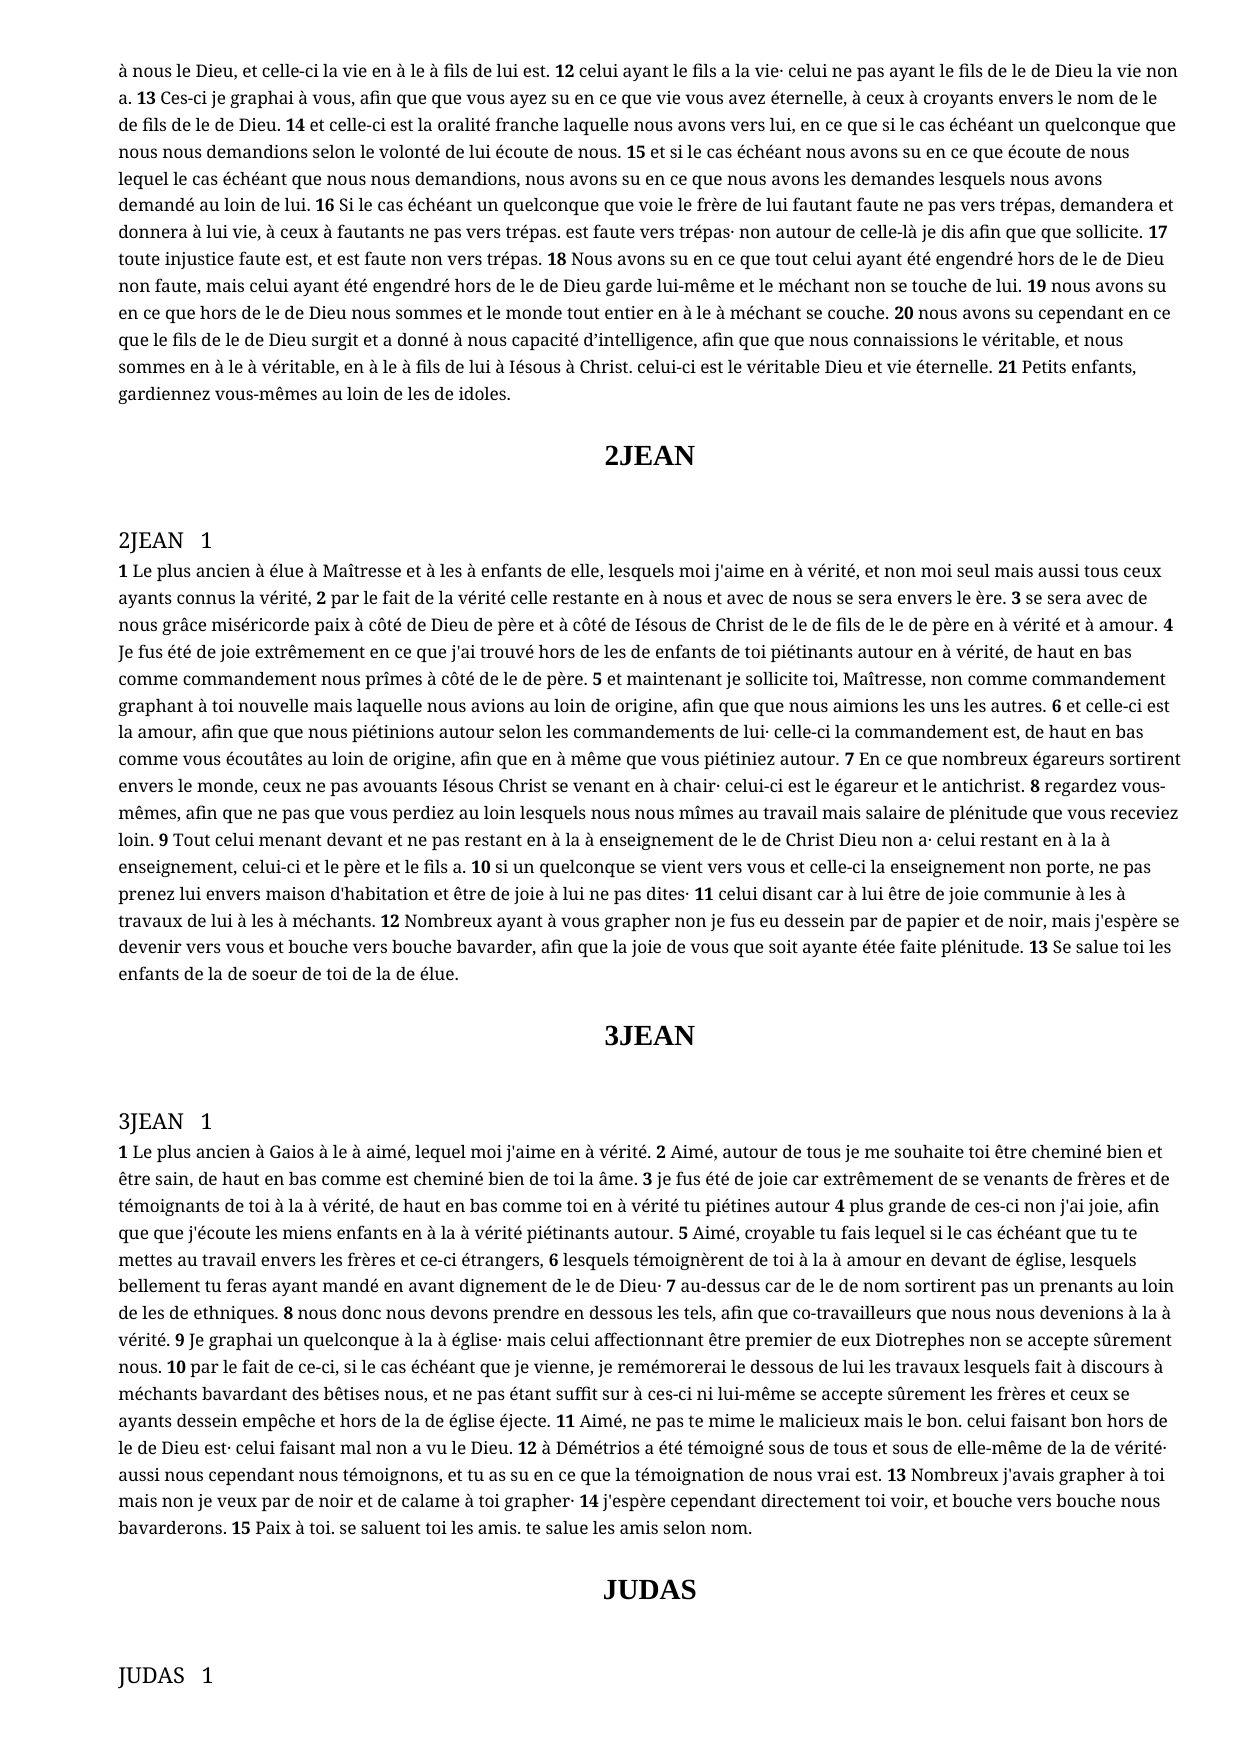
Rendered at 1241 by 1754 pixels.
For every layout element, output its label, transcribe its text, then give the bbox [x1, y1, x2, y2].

text 2JEAN 1 [118, 525, 1181, 555]
subtitle 3JEAN [118, 1018, 1181, 1052]
subtitle JUDAS [118, 1572, 1181, 1606]
text 1 Le plus ancien à élue à Maîtresse et à les à enfants de elle, lesquels moi j'aime en à vérité, et non moi seul mais aussi tous ceux ayants connus la vérité, 2 par le fait de la vérité celle restante en à nous et avec de nous se sera envers le ère. 3 se sera avec de nous grâce miséricorde paix à côté de Dieu de père et à côté de Iésous de Christ de le de fils de le de père en à vérité et à amour. 4 Je fus été de joie extrêmement en ce que j'ai trouvé hors de les de enfants de toi piétinants autour en à vérité, de haut en bas comme commandement nous prîmes à côté de le de père. 5 et maintenant je sollicite toi, Maîtresse, non comme commandement graphant à toi nouvelle mais laquelle nous avions au loin de origine, afin que que nous aimions les uns les autres. 6 et celle-ci est la amour, afin que que nous piétinions autour selon les commandements de lui· celle-ci la commandement est, de haut en bas comme vous écoutâtes au loin de origine, afin que en à même que vous piétiniez autour. 7 En ce que nombreux égareurs sortirent envers le monde, ceux ne pas avouants Iésous Christ se venant en à chair· celui-ci est le égareur et le antichrist. 8 regardez vous-mêmes, afin que ne pas que vous perdiez au loin lesquels nous nous mîmes au travail mais salaire de plénitude que vous receviez loin. 9 Tout celui menant devant et ne pas restant en à la à enseignement de le de Christ Dieu non a· celui restant en à la à enseignement, celui-ci et le père et le fils a. 10 si un quelconque se vient vers vous et celle-ci la enseignement non porte, ne pas prenez lui envers maison d'habitation et être de joie à lui ne pas dites· 11 celui disant car à lui être de joie communie à les à travaux de lui à les à méchants. 12 Nombreux ayant à vous grapher non je fus eu dessein par de papier et de noir, mais j'espère se devenir vers vous et bouche vers bouche bavarder, afin que la joie de vous que soit ayante étée faite plénitude. 13 Se salue toi les enfants de la de soeur de toi de la de élue. [118, 559, 1181, 986]
text 3JEAN 1 [118, 1106, 1181, 1136]
text JUDAS 1 [118, 1660, 1181, 1690]
text 1 Le plus ancien à Gaios à le à aimé, lequel moi j'aime en à vérité. 2 Aimé, autour de tous je me souhaite toi être cheminé bien et être sain, de haut en bas comme est cheminé bien de toi la âme. 3 je fus été de joie car extrêmement de se venants de frères et de témoignants de toi à la à vérité, de haut en bas comme toi en à vérité tu piétines autour 4 plus grande de ces-ci non j'ai joie, afin que que j'écoute les miens enfants en à la à vérité piétinants autour. 5 Aimé, croyable tu fais lequel si le cas échéant que tu te mettes au travail envers les frères et ce-ci étrangers, 6 lesquels témoignèrent de toi à la à amour en devant de église, lesquels bellement tu feras ayant mandé en avant dignement de le de Dieu· 7 au-dessus car de le de nom sortirent pas un prenants au loin de les de ethniques. 8 nous donc nous devons prendre en dessous les tels, afin que co-travailleurs que nous nous devenions à la à vérité. 9 Je graphai un quelconque à la à église· mais celui affectionnant être premier de eux Diotrephes non se accepte sûrement nous. 10 par le fait de ce-ci, si le cas échéant que je vienne, je remémorerai le dessous de lui les travaux lesquels fait à discours à méchants bavardant des bêtises nous, et ne pas étant suffit sur à ces-ci ni lui-même se accepte sûrement les frères et ceux se ayants dessein empêche et hors de la de église éjecte. 11 Aimé, ne pas te mime le malicieux mais le bon. celui faisant bon hors de le de Dieu est· celui faisant mal non a vu le Dieu. 12 à Démétrios a été témoigné sous de tous et sous de elle-même de la de vérité· aussi nous cependant nous témoignons, et tu as su en ce que la témoignation de nous vrai est. 13 Nombreux j'avais grapher à toi mais non je veux par de noir et de calame à toi grapher· 14 j'espère cependant directement toi voir, et bouche vers bouche nous bavarderons. 15 Paix à toi. se saluent toi les amis. te salue les amis selon nom. [118, 1140, 1181, 1540]
subtitle 2JEAN [118, 438, 1181, 471]
text à nous le Dieu, et celle-ci la vie en à le à fils de lui est. 12 celui ayant le fils a la vie· celui ne pas ayant le fils de le de Dieu la vie non a. 13 Ces-ci je graphai à vous, afin que que vous ayez su en ce que vie vous avez éternelle, à ceux à croyants envers le nom de le de fils de le de Dieu. 14 et celle-ci est la oralité franche laquelle nous avons vers lui, en ce que si le cas échéant un quelconque que nous nous demandions selon le volonté de lui écoute de nous. 15 et si le cas échéant nous avons su en ce que écoute de nous lequel le cas échéant que nous nous demandions, nous avons su en ce que nous avons les demandes lesquels nous avons demandé au loin de lui. 16 Si le cas échéant un quelconque que voie le frère de lui fautant faute ne pas vers trépas, demandera et donnera à lui vie, à ceux à fautants ne pas vers trépas. est faute vers trépas· non autour de celle-là je dis afin que que sollicite. 17 toute injustice faute est, et est faute non vers trépas. 18 Nous avons su en ce que tout celui ayant été engendré hors de le de Dieu non faute, mais celui ayant été engendré hors de le de Dieu garde lui-même et le méchant non se touche de lui. 19 nous avons su en ce que hors de le de Dieu nous sommes et le monde tout entier en à le à méchant se couche. 20 nous avons su cependant en ce que le fils de le de Dieu surgit et a donné à nous capacité d’intelligence, afin que que nous connaissions le véritable, et nous sommes en à le à véritable, en à le à fils de lui à Iésous à Christ. celui-ci est le véritable Dieu et vie éternelle. 21 Petits enfants, gardiennez vous-mêmes au loin de les de idoles. [118, 59, 1181, 405]
